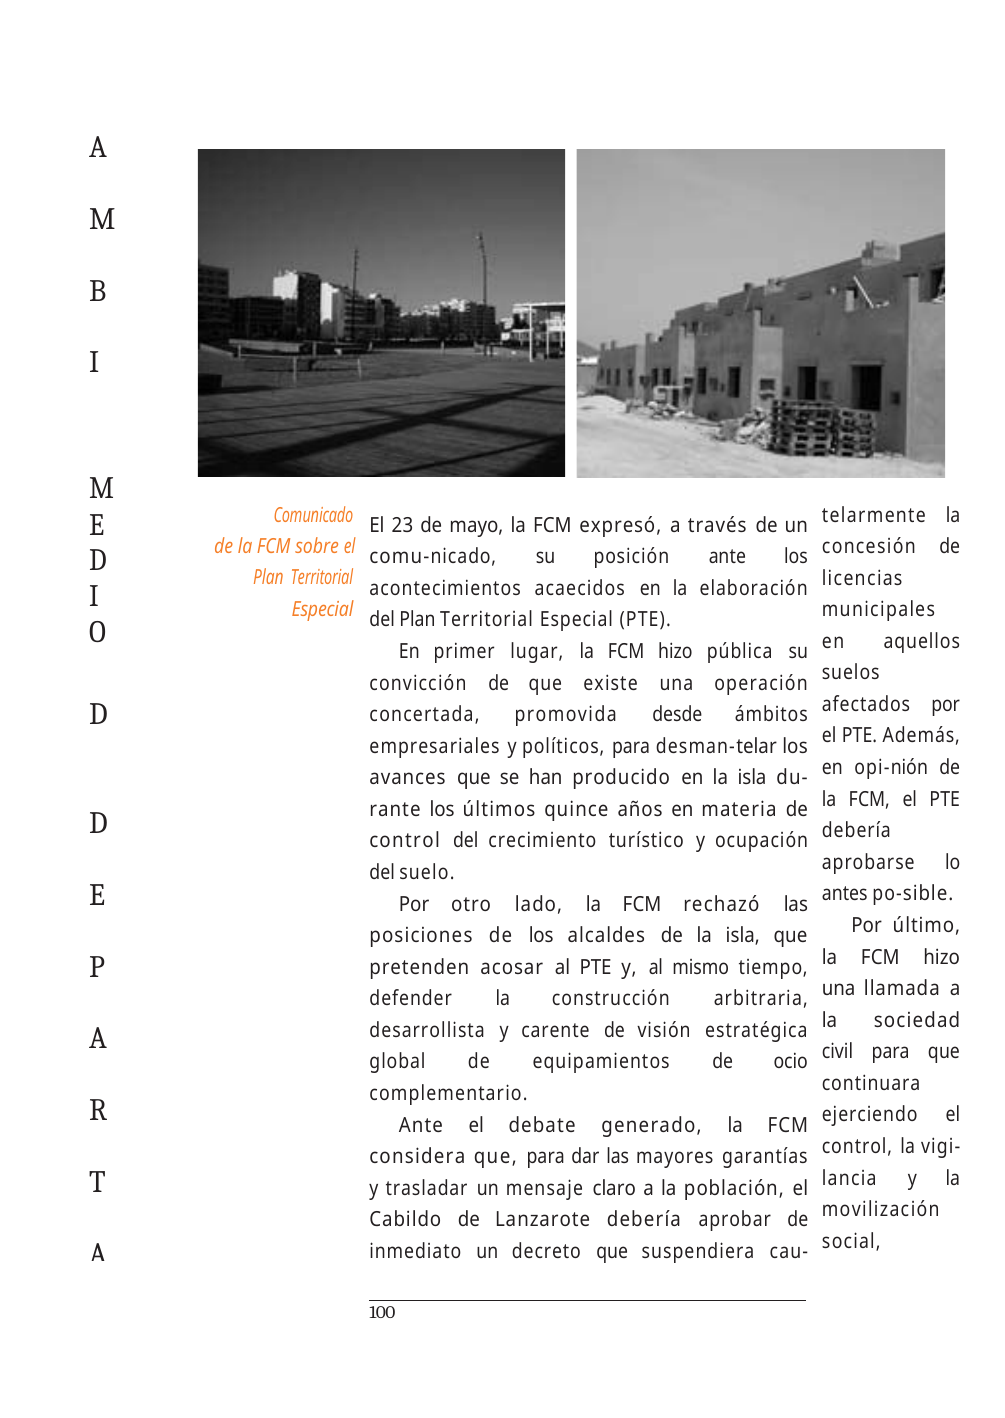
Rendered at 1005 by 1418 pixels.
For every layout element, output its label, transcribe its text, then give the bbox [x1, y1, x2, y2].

text Comunicado de la FCM sobre el Plan Territorial [209, 500, 355, 591]
text El 23 de mayo, la FCM expresó, a través de un comu-nicado, su posición ante los acontecimientos acaecidos en la elaboración del Plan Territorial Especial (PTE). [369, 510, 808, 633]
text Ante el debate generado, la FCM considera que, para dar las mayores garantías y trasladar un mensaje claro a la población, el Cabildo de Lanzarote debería aprobar de inmediato un decreto que suspendiera cau- [369, 1110, 808, 1264]
text D E P A R T A M E N T O [89, 805, 128, 1260]
text En primer lugar, la FCM hizo pública su convicción de que existe una operación concertada, promovida desde ámbitos empresariales y políticos, para desman-telar los avances que se han producido en la isla du-rante los últimos quince años en materia de control del crecimiento turístico y ocupación del suelo. [369, 636, 808, 886]
text Por último, la FCM hizo una llamada a la sociedad civil para que continuara ejerciendo el control, la vigi-lancia y la movilización social, [822, 910, 960, 1254]
text Especial [148, 594, 355, 622]
text M E D I O [89, 471, 128, 646]
text telarmente la concesión de licencias municipales en aquellos suelos afectados por el PTE. Además, en opi-nión de la FCM, el PTE debería aprobarse lo antes po-sible. [822, 500, 960, 907]
text Por otro lado, la FCM rechazó las posiciones de los alcaldes de la isla, que pretenden acosar al PTE y, al mismo tiempo, defender la construcción arbitraria, desarrollista y carente de visión estratégica global de equipamientos de ocio complementario. [369, 889, 808, 1107]
text A M B I E N T E [89, 129, 128, 420]
text D E [89, 696, 128, 754]
